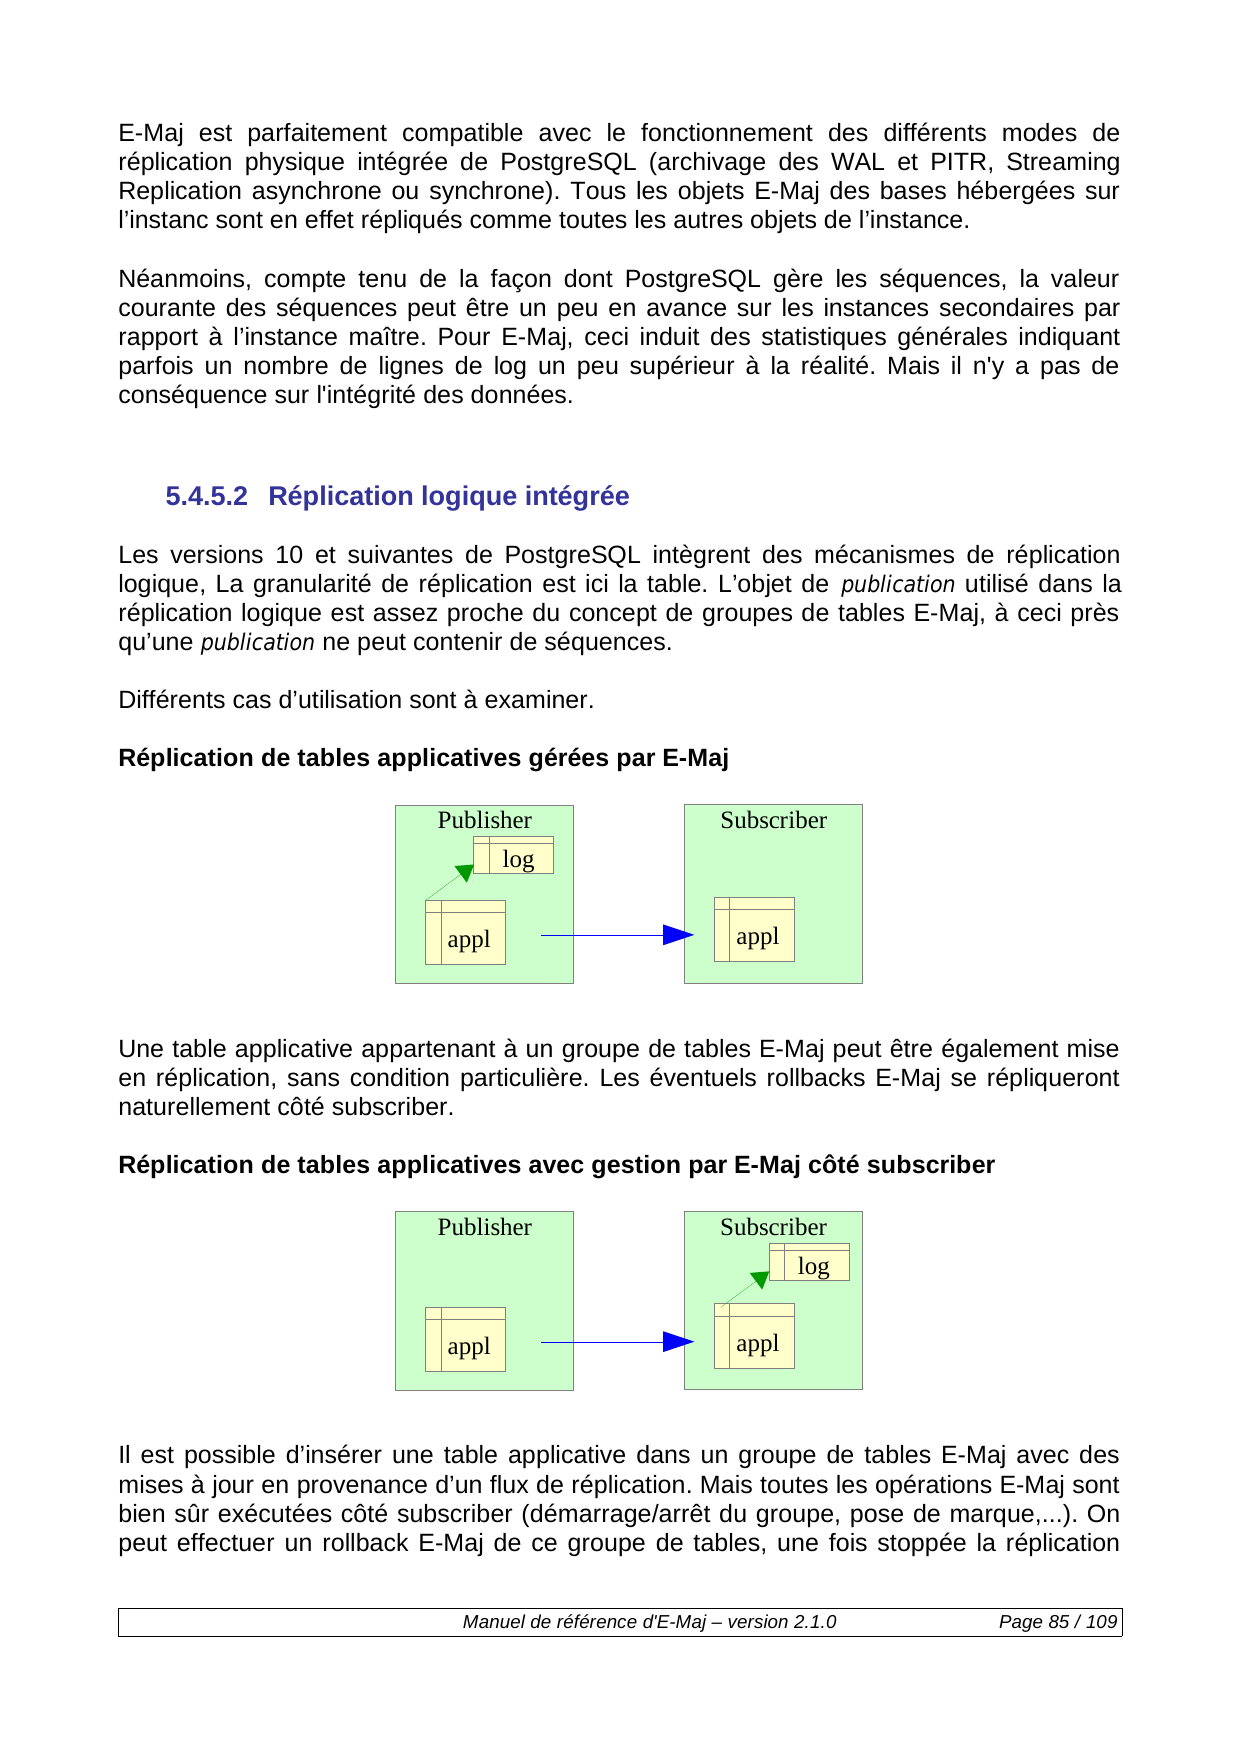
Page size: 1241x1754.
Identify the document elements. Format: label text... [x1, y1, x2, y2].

text E-Maj est parfaitement compatible avec le fonctionnement des différents modes de réplication physique intégrée de PostgreSQL (archivage des WAL et PITR, Streaming Replication asynchrone ou synchrone). Tous les objets E-Maj des bases hébergées sur l’instanc sont en effet répliqués comme toutes les autres objets de l’instance. [118, 118, 1122, 234]
text Néanmoins, compte tenu de la façon dont PostgreSQL gère les séquences, la valeur courante des séquences peut être un peu en avance sur les instances secondaires par rapport à l’instance maître. Pour E-Maj, ceci induit des statistiques générales indiquant parfois un nombre de lignes de log un peu supérieur à la réalité. Mais il n'y a pas de conséquence sur l'intégrité des données. [118, 263, 1122, 409]
text Les versions 10 et suivantes de PostgreSQL intègrent des mécanismes de réplication logique, La granularité de réplication est ici la table. L’objet de publication utilisé dans la réplication logique est assez proche du concept de groupes de tables E-Maj, à ceci près qu’une publication ne peut contenir de séquences. [118, 539, 1122, 656]
text Une table applicative appartenant à un groupe de tables E-Maj peut être également mise en réplication, sans condition particulière. Les éventuels rollbacks E-Maj se répliqueront naturellement côté subscriber. [118, 1033, 1122, 1121]
text Réplication de tables applicatives gérées par E-Maj [118, 743, 1122, 772]
subtitle Réplication logique intégrée [165, 479, 1122, 510]
text Il est possible d’insérer une table applicative dans un groupe de tables E-Maj avec des mises à jour en provenance d’un flux de réplication. Mais toutes les opérations E-Maj sont bien sûr exécutées côté subscriber (démarrage/arrêt du groupe, pose de marque,...). On peut effectuer un rollback E-Maj de ce groupe de tables, une fois stoppée la réplication [118, 1440, 1122, 1557]
text Différents cas d’utilisation sont à examiner. [118, 685, 1122, 714]
text Réplication de tables applicatives avec gestion par E-Maj côté subscriber [118, 1150, 1122, 1179]
